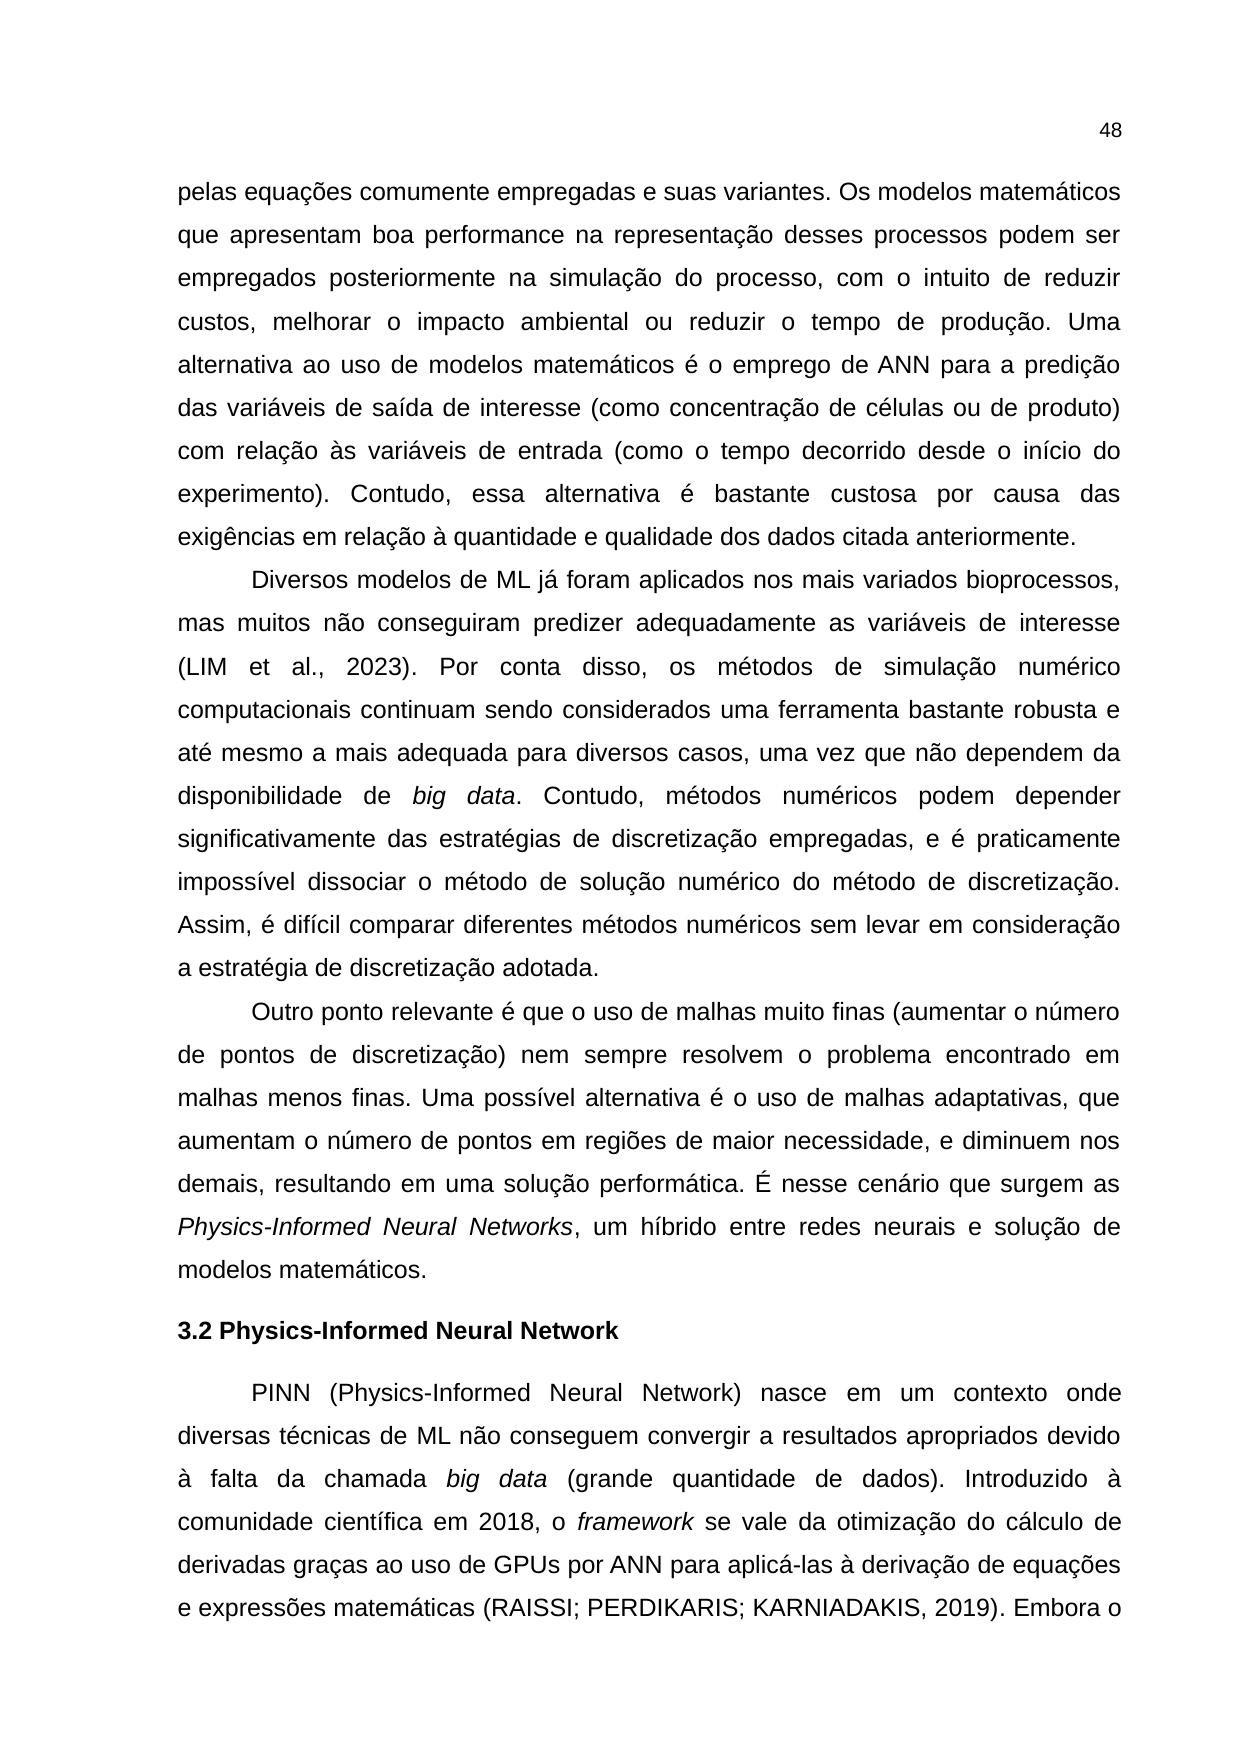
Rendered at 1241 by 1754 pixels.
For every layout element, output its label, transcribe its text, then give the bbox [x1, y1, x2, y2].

subtitle Physics-Informed Neural Network [177, 1316, 1122, 1345]
text Outro ponto relevante é que o uso de malhas muito finas (aumentar o número de pontos de discretização) nem sempre resolvem o problema encontrado em malhas menos finas. Uma possível alternativa é o uso de malhas adaptativas, que aumentam o número de pontos em regiões de maior necessidade, e diminuem nos demais, resultando em uma solução performática. É nesse cenário que surgem as Physics-Informed Neural Networks, um híbrido entre redes neurais e solução de modelos matemáticos. [177, 996, 1122, 1284]
text PINN (Physics-Informed Neural Network) nasce em um contexto onde diversas técnicas de ML não conseguem convergir a resultados apropriados devido à falta da chamada big data (grande quantidade de dados). Introduzido à comunidade científica em 2018, o framework se vale da otimização do cálculo de derivadas graças ao uso de GPUs por ANN para aplicá-las à derivação de equações e expressões matemáticas (RAISSI; PERDIKARIS; KARNIADAKIS, 2019). Embora o [177, 1377, 1122, 1622]
text Diversos modelos de ML já foram aplicados nos mais variados bioprocessos, mas muitos não conseguiram predizer adequadamente as variáveis de interesse (LIM et al., 2023). Por conta disso, os métodos de simulação numérico computacionais continuam sendo considerados uma ferramenta bastante robusta e até mesmo a mais adequada para diversos casos, uma vez que não dependem da disponibilidade de big data. Contudo, métodos numéricos podem depender significativamente das estratégias de discretização empregadas, e é praticamente impossível dissociar o método de solução numérico do método de discretização. Assim, é difícil comparar diferentes métodos numéricos sem levar em consideração a estratégia de discretização adotada. [177, 565, 1122, 982]
text pelas equações comumente empregadas e suas variantes. Os modelos matemáticos que apresentam boa performance na representação desses processos podem ser empregados posteriormente na simulação do processo, com o intuito de reduzir custos, melhorar o impacto ambiental ou reduzir o tempo de produção. Uma alternativa ao uso de modelos matemáticos é o emprego de ANN para a predição das variáveis de saída de interesse (como concentração de células ou de produto) com relação às variáveis de entrada (como o tempo decorrido desde o início do experimento). Contudo, essa alternativa é bastante custosa por causa das exigências em relação à quantidade e qualidade dos dados citada anteriormente. [177, 177, 1122, 551]
